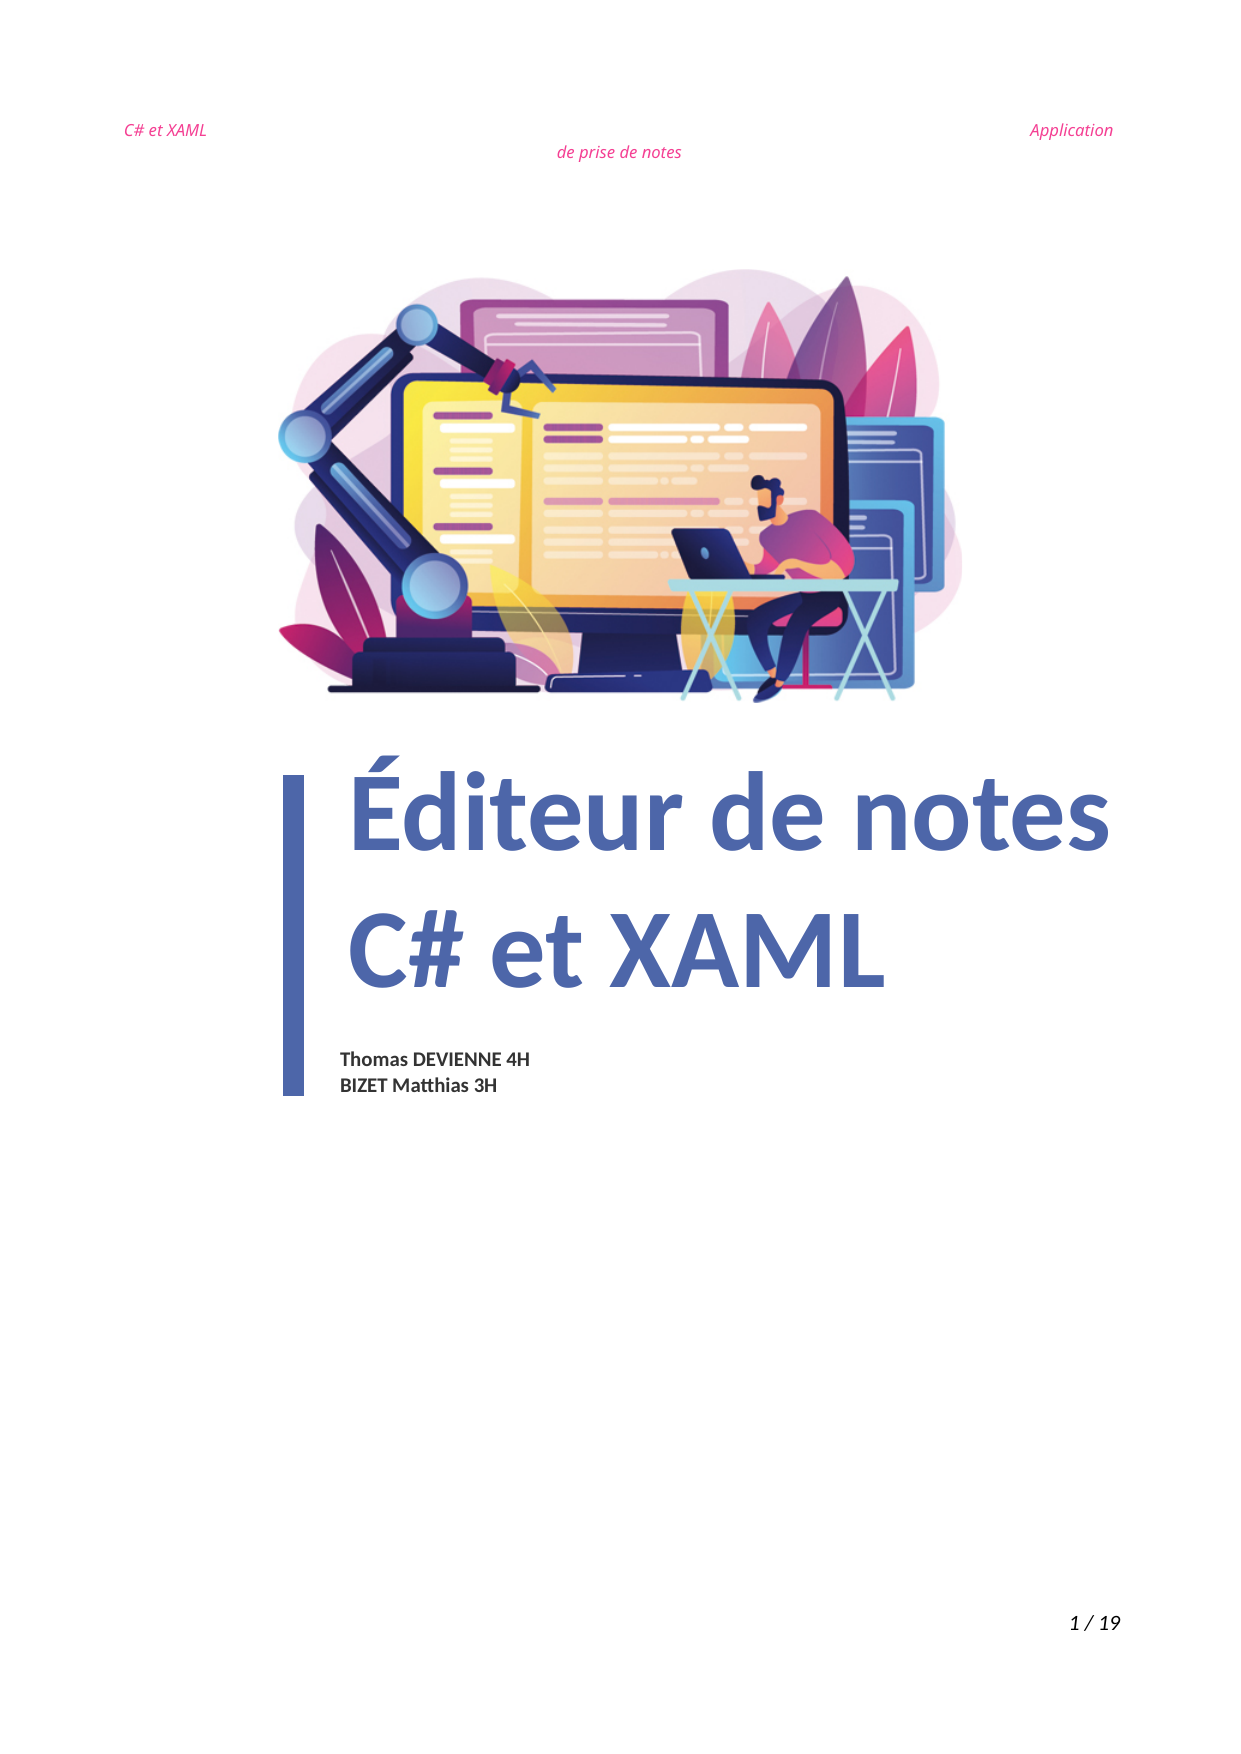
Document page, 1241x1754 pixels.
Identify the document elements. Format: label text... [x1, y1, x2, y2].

text Éditeur de notes C# et XAML [348, 741, 1122, 1016]
text BIZET Matthias 3H [118, 1072, 1122, 1098]
text Thomas DEVIENNE 4H [304, 1044, 1122, 1072]
picture [278, 269, 963, 703]
text [118, 1044, 283, 1072]
